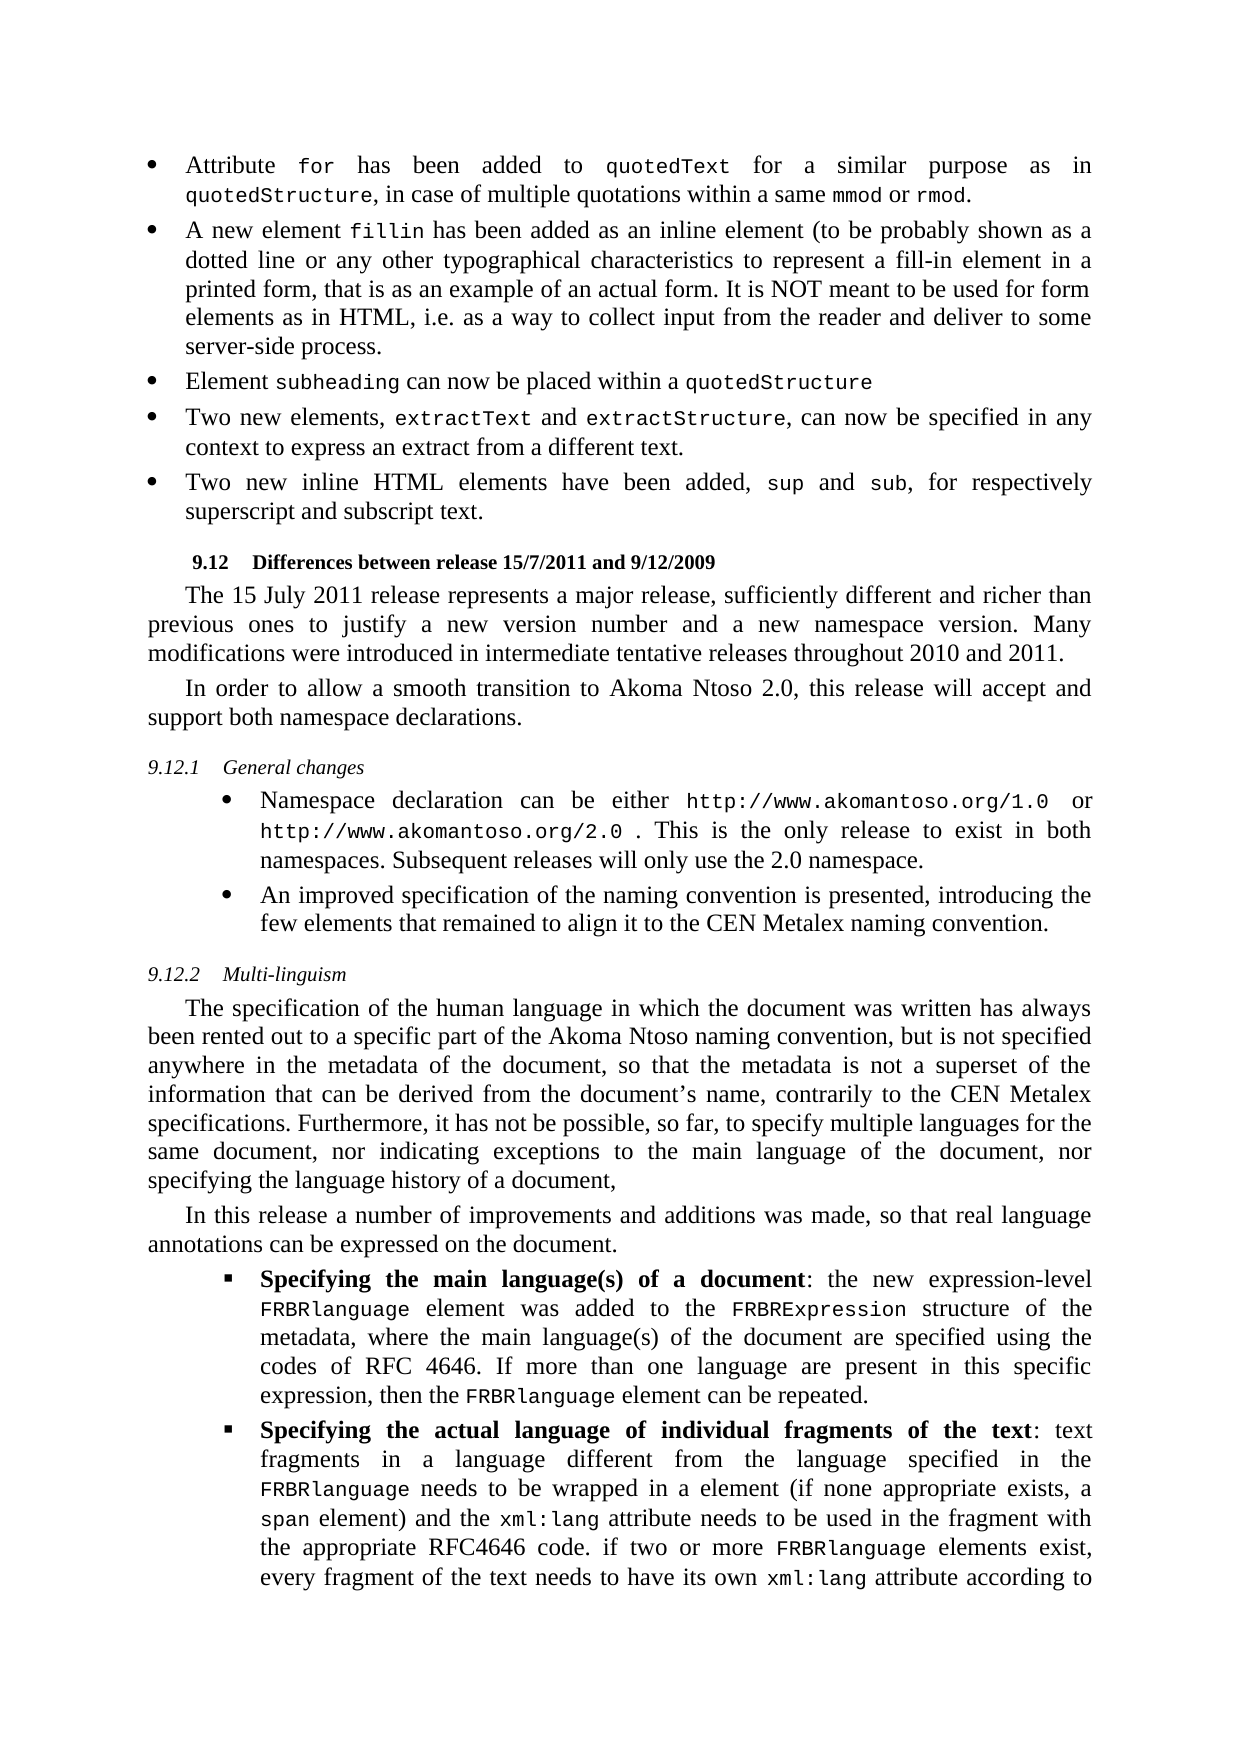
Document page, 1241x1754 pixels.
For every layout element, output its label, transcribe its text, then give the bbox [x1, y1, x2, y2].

subtitle Differences between release 15/7/2011 and 9/12/2009 [192, 550, 1092, 574]
list Attribute for has been added to quotedText for a similar purpose as in quotedStructure, in case of multiple quotations within a same mmod or rmod. [148, 150, 1092, 209]
list Namespace declaration can be either http://www.akomantoso.org/1.0 or http://www.akomantoso.org/2.0 . This is the only release to exist in both namespaces. Subsequent releases will only use the 2.0 namespace. [222, 786, 1092, 873]
list An improved specification of the naming convention is presented, introducing the few elements that remained to align it to the CEN Metalex naming convention. [222, 880, 1092, 937]
text In this release a number of improvements and additions was made, so that real language annotations can be expressed on the document. [148, 1200, 1092, 1258]
list Two new inline HTML elements have been added, sup and sub, for respectively superscript and subscript text. [148, 467, 1092, 525]
text The 15 July 2011 release represents a major release, sufficiently different and richer than previous ones to justify a new version number and a new namespace version. Many modifications were introduced in intermediate tentative releases throughout 2010 and 2011. [148, 580, 1092, 667]
list Two new elements, extractText and extractStructure, can now be specified in any context to express an extract from a different text. [148, 402, 1092, 460]
list Specifying the main language(s) of a document: the new expression-level FRBRlanguage element was added to the FRBRExpression structure of the metadata, where the main language(s) of the document are specified using the codes of RFC 4646. If more than one language are present in this specific expression, then the FRBRlanguage element can be repeated. [222, 1264, 1092, 1409]
subtitle General changes [148, 755, 1092, 779]
text The specification of the human language in which the document was written has always been rented out to a specific part of the Akoma Ntoso naming convention, but is not specified anywhere in the metadata of the document, so that the metadata is not a superset of the information that can be derived from the document’s name, contrarily to the CEN Metalex specifications. Furthermore, it has not be possible, so far, to specify multiple languages for the same document, nor indicating exceptions to the main language of the document, nor specifying the language history of a document, [148, 993, 1092, 1194]
list Specifying the actual language of individual fragments of the text: text fragments in a language different from the language specified in the FRBRlanguage needs to be wrapped in a element (if none appropriate exists, a span element) and the xml:lang attribute needs to be used in the fragment with the appropriate RFC4646 code. if two or more FRBRlanguage elements exist, every fragment of the text needs to have its own xml:lang attribute according to [222, 1416, 1092, 1591]
subtitle Multi-linguism [148, 962, 1092, 986]
text In order to allow a smooth transition to Akoma Ntoso 2.0, this release will accept and support both namespace declarations. [148, 673, 1092, 730]
list Element subheading can now be placed within a quotedStructure [148, 366, 1092, 396]
list A new element fillin has been added as an inline element (to be probably shown as a dotted line or any other typographical characteristics to represent a fill-in element in a printed form, that is as an example of an actual form. It is NOT meant to be used for form elements as in HTML, i.e. as a way to collect input from the reader and deliver to some server-side process. [148, 215, 1092, 360]
